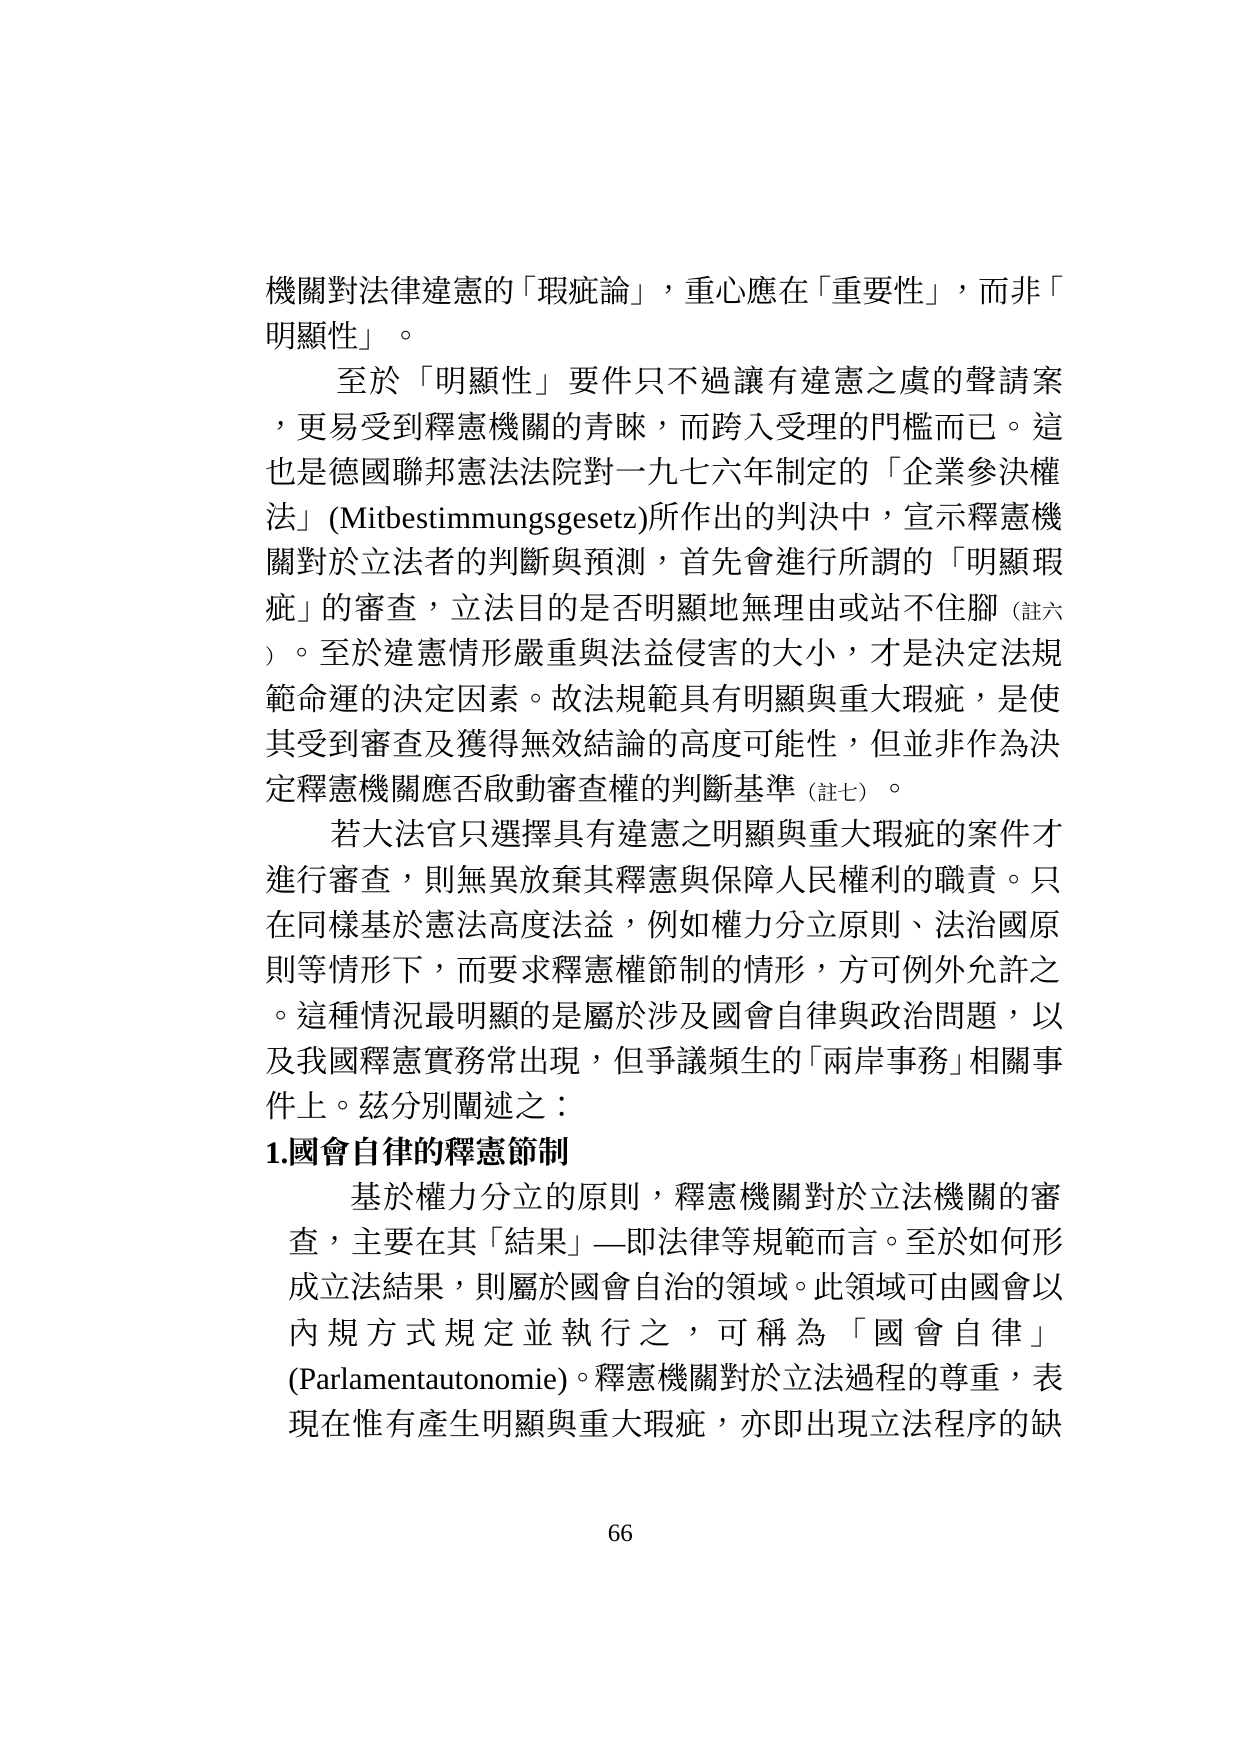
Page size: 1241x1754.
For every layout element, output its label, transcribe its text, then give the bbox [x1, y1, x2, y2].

text 1.國會自律的釋憲節制 [265, 1127, 1063, 1172]
text 機關對法律違憲的「瑕疵論」，重心應在「重要性」，而非「明顯性」。 [265, 266, 1063, 356]
text 若大法官只選擇具有違憲之明顯與重大瑕疵的案件才進行審查，則無異放棄其釋憲與保障人民權利的職責。只在同樣基於憲法高度法益，例如權力分立原則、法治國原則等情形下，而要求釋憲權節制的情形，方可例外允許之。這種情況最明顯的是屬於涉及國會自律與政治問題，以及我國釋憲實務常出現，但爭議頻生的「兩岸事務」相關事件上。茲分別闡述之： [265, 809, 1063, 1127]
text 基於權力分立的原則，釋憲機關對於立法機關的審查，主要在其「結果」—即法律等規範而言。至於如何形成立法結果，則屬於國會自治的領域。此領域可由國會以內規方式規定並執行之，可稱為「國會自律」(Parlamentautonomie)。釋憲機關對於立法過程的尊重，表現在惟有產生明顯與重大瑕疵，亦即出現立法程序的缺 [288, 1172, 1063, 1444]
text 至於「明顯性」要件只不過讓有違憲之虞的聲請案，更易受到釋憲機關的青睞，而跨入受理的門檻而已。這也是德國聯邦憲法法院對一九七六年制定的「企業參決權法」(Mitbestimmungsgesetz)所作出的判決中，宣示釋憲機關對於立法者的判斷與預測，首先會進行所謂的「明顯瑕疵」的審查，立法目的是否明顯地無理由或站不住腳（註六）。至於違憲情形嚴重與法益侵害的大小，才是決定法規範命運的決定因素。故法規範具有明顯與重大瑕疵，是使其受到審查及獲得無效結論的高度可能性，但並非作為決定釋憲機關應否啟動審查權的判斷基準（註七）。 [265, 356, 1063, 809]
